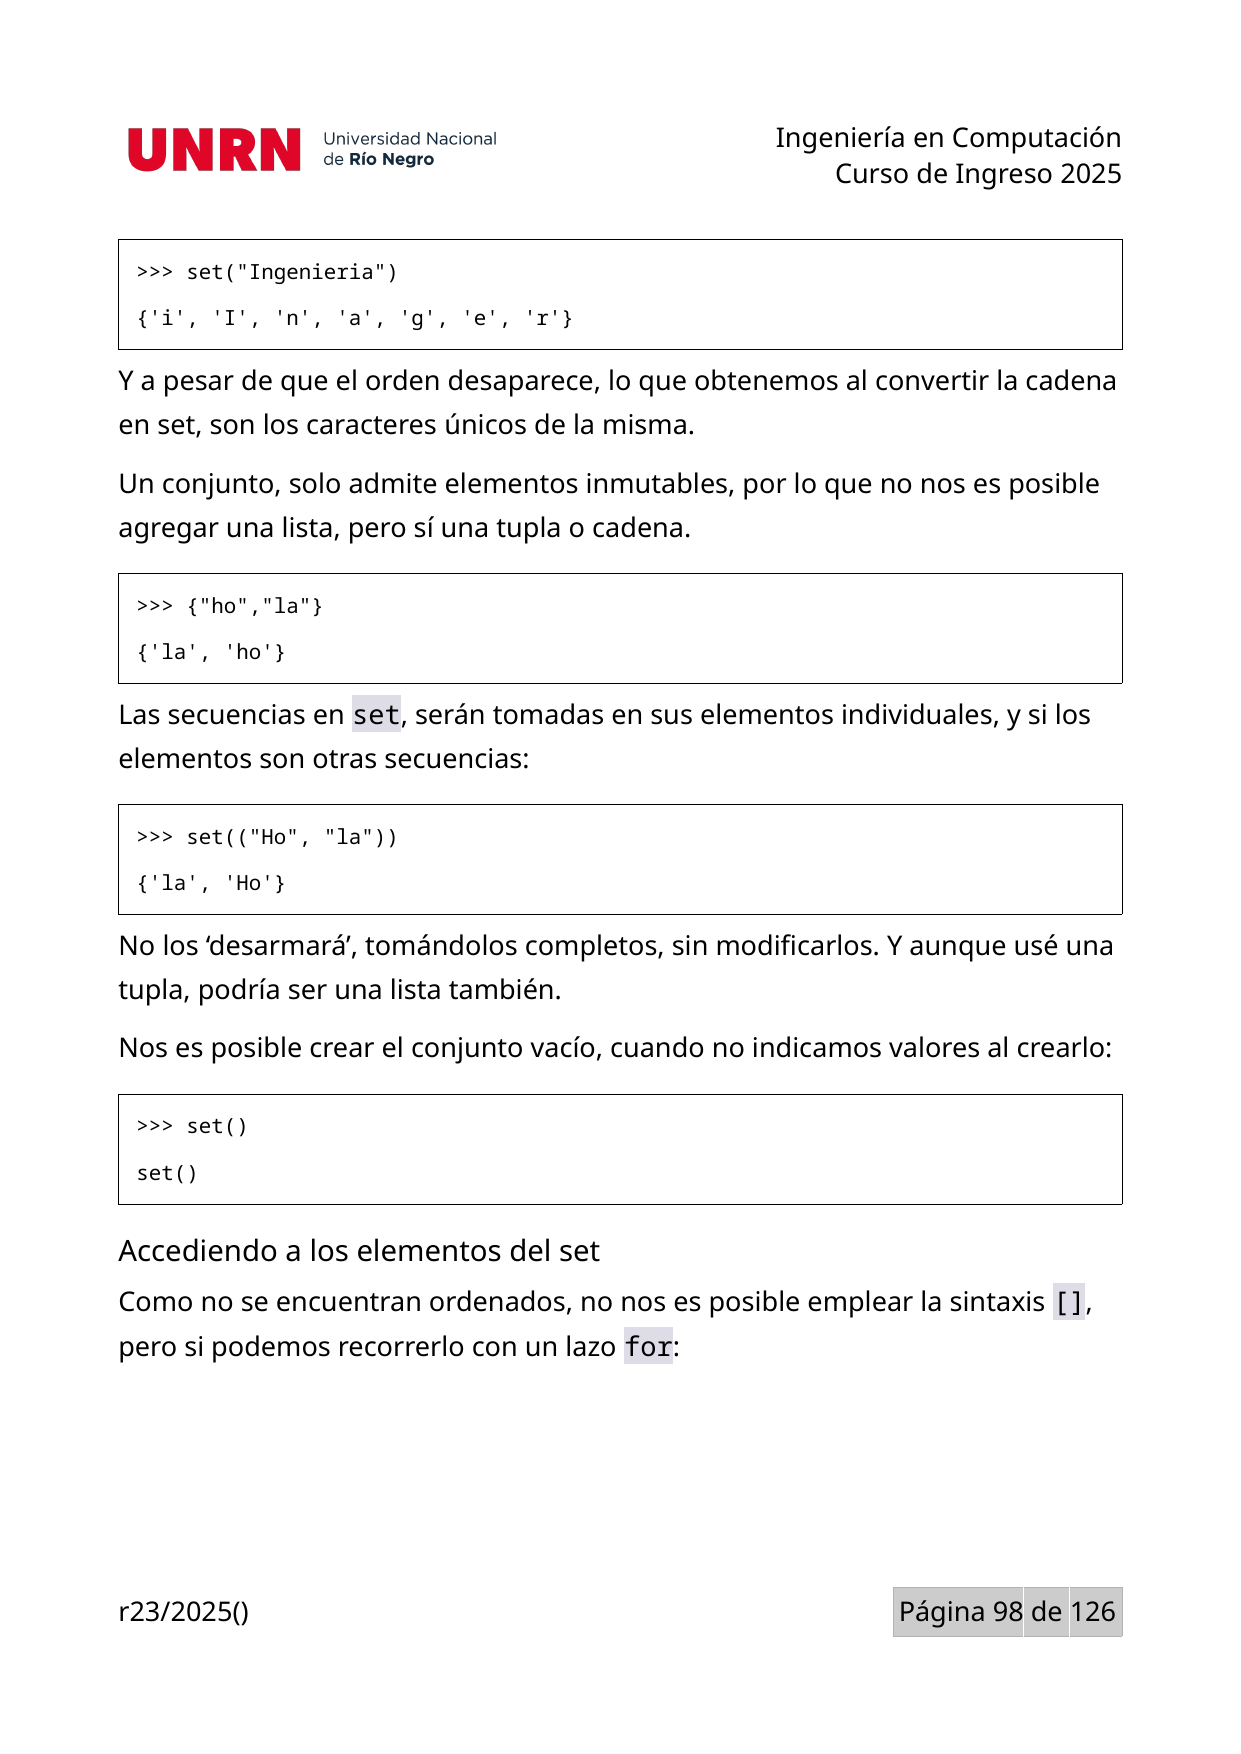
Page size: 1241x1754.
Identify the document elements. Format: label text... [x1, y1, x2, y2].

text No los ‘desarmará’, tomándolos completos, sin modificarlos. Y aunque usé una tupla, podría ser una lista también. [118, 926, 1122, 1007]
text Nos es posible crear el conjunto vacío, cuando no indicamos valores al crearlo: [118, 1029, 1122, 1066]
subtitle Accediendo a los elementos del set [118, 1230, 1122, 1270]
text {'la', 'Ho'} [119, 850, 1122, 914]
text Como no se encuentran ordenados, no nos es posible emplear la sintaxis [], pero si podemos recorrerlo con un lazo for: [118, 1283, 1122, 1364]
picture [118, 118, 505, 180]
text >>> set() [119, 1095, 1122, 1140]
text >>> set("Ingenieria") [119, 240, 1122, 285]
text >>> {"ho","la"} [119, 574, 1122, 619]
text Y a pesar de que el orden desaparece, lo que obtenemos al convertir la cadena en set, son los caracteres únicos de la misma. [118, 361, 1122, 442]
text {'i', 'I', 'n', 'a', 'g', 'e', 'r'} [119, 285, 1122, 349]
text {'la', 'ho'} [119, 619, 1122, 683]
text >>> set(("Ho", "la")) [119, 805, 1122, 850]
text set() [119, 1140, 1122, 1204]
text Las secuencias en set, serán tomadas en sus elementos individuales, y si los elementos son otras secuencias: [118, 695, 1122, 776]
text Un conjunto, solo admite elementos inmutables, por lo que no nos es posible agregar una lista, pero sí una tupla o cadena. [118, 464, 1122, 545]
